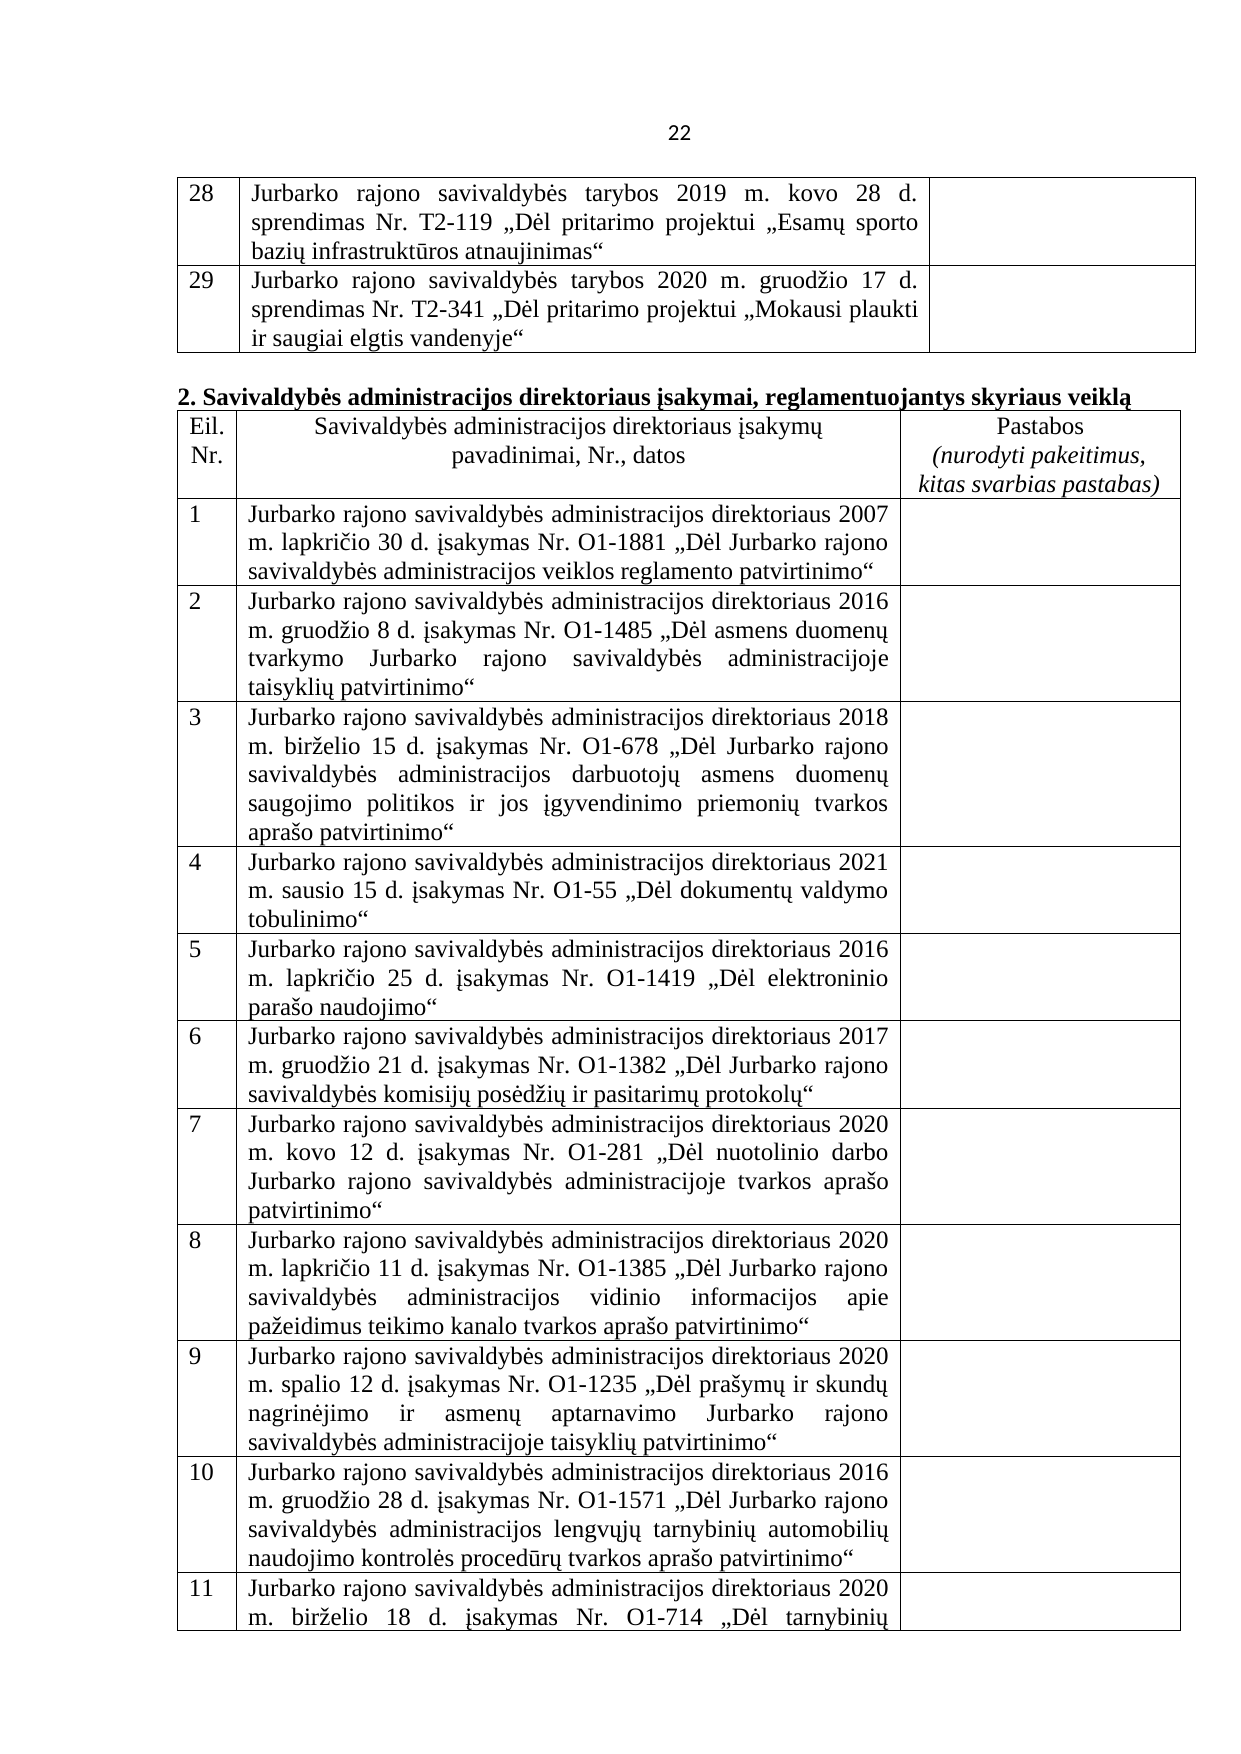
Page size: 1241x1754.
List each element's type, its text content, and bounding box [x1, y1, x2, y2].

table_cell Jurbarko rajono savivaldybės tarybos 2020 m. gruodžio 17 d. sprendimas Nr. T2-341 „Dėl pritarimo projektui „Mokausi plaukti ir saugiai elgtis vandenyje“ [240, 266, 929, 352]
table_cell 8 [178, 1225, 236, 1340]
text 2. Savivaldybės administracijos direktoriaus įsakymai, reglamentuojantys skyriaus veiklą [177, 382, 1181, 410]
table_cell Jurbarko rajono savivaldybės administracijos direktoriaus 2020 m. spalio 12 d. įsakymas Nr. O1-1235 „Dėl prašymų ir skundų nagrinėjimo ir asmenų aptarnavimo Jurbarko rajono savivaldybės administracijoje taisyklių patvirtinimo“ [237, 1341, 900, 1456]
table_cell Jurbarko rajono savivaldybės administracijos direktoriaus 2017 m. gruodžio 21 d. įsakymas Nr. O1-1382 „Dėl Jurbarko rajono savivaldybės komisijų posėdžių ir pasitarimų protokolų“ [237, 1021, 900, 1108]
table_cell [930, 266, 1195, 352]
table_cell [901, 1225, 1180, 1340]
table_header Savivaldybės administracijos direktoriaus įsakymų pavadinimai, Nr., datos [237, 411, 900, 498]
table_cell [901, 934, 1180, 1020]
table_cell Jurbarko rajono savivaldybės administracijos direktoriaus 2021 m. sausio 15 d. įsakymas Nr. O1-55 „Dėl dokumentų valdymo tobulinimo“ [237, 847, 900, 933]
table_cell [901, 702, 1180, 846]
table_header Pastabos (nurodyti pakeitimus, kitas svarbias pastabas) [901, 411, 1180, 498]
table_cell [901, 499, 1180, 585]
table_cell Jurbarko rajono savivaldybės administracijos direktoriaus 2018 m. birželio 15 d. įsakymas Nr. O1-678 „Dėl Jurbarko rajono savivaldybės administracijos darbuotojų asmens duomenų saugojimo politikos ir jos įgyvendinimo priemonių tvarkos aprašo patvirtinimo“ [237, 702, 900, 846]
table_header Eil. Nr. [178, 411, 236, 498]
table_cell 28 [178, 178, 239, 264]
table_cell 5 [178, 934, 236, 1020]
table_cell [901, 1573, 1180, 1630]
table_cell 2 [178, 586, 236, 701]
table_cell 4 [178, 847, 236, 933]
table_cell Jurbarko rajono savivaldybės administracijos direktoriaus 2016 m. gruodžio 8 d. įsakymas Nr. O1-1485 „Dėl asmens duomenų tvarkymo Jurbarko rajono savivaldybės administracijoje taisyklių patvirtinimo“ [237, 586, 900, 701]
table_cell [901, 1341, 1180, 1456]
table_cell [901, 1109, 1180, 1224]
table_cell Jurbarko rajono savivaldybės administracijos direktoriaus 2007 m. lapkričio 30 d. įsakymas Nr. O1-1881 „Dėl Jurbarko rajono savivaldybės administracijos veiklos reglamento patvirtinimo“ [237, 499, 900, 585]
table_cell Jurbarko rajono savivaldybės administracijos direktoriaus 2020 m. lapkričio 11 d. įsakymas Nr. O1-1385 „Dėl Jurbarko rajono savivaldybės administracijos vidinio informacijos apie pažeidimus teikimo kanalo tvarkos aprašo patvirtinimo“ [237, 1225, 900, 1340]
table_cell Jurbarko rajono savivaldybės administracijos direktoriaus 2016 m. lapkričio 25 d. įsakymas Nr. O1-1419 „Dėl elektroninio parašo naudojimo“ [237, 934, 900, 1020]
table_cell [901, 1021, 1180, 1108]
table_cell Jurbarko rajono savivaldybės administracijos direktoriaus 2020 m. kovo 12 d. įsakymas Nr. O1-281 „Dėl nuotolinio darbo Jurbarko rajono savivaldybės administracijoje tvarkos aprašo patvirtinimo“ [237, 1109, 900, 1224]
table_cell 29 [178, 266, 239, 352]
table_cell 7 [178, 1109, 236, 1224]
table_cell Jurbarko rajono savivaldybės administracijos direktoriaus 2020 m. birželio 18 d. įsakymas Nr. O1-714 „Dėl tarnybinių [237, 1573, 900, 1630]
table_cell 11 [178, 1573, 236, 1630]
table_cell [901, 586, 1180, 701]
table_cell Jurbarko rajono savivaldybės administracijos direktoriaus 2016 m. gruodžio 28 d. įsakymas Nr. O1-1571 „Dėl Jurbarko rajono savivaldybės administracijos lengvųjų tarnybinių automobilių naudojimo kontrolės procedūrų tvarkos aprašo patvirtinimo“ [237, 1457, 900, 1572]
table_cell 6 [178, 1021, 236, 1108]
table_cell 3 [178, 702, 236, 846]
table_cell 1 [178, 499, 236, 585]
table_cell [901, 1457, 1180, 1572]
table_cell [930, 178, 1195, 264]
table_cell Jurbarko rajono savivaldybės tarybos 2019 m. kovo 28 d. sprendimas Nr. T2-119 „Dėl pritarimo projektui „Esamų sporto bazių infrastruktūros atnaujinimas“ [240, 178, 929, 264]
table_cell [901, 847, 1180, 933]
table_cell 10 [178, 1457, 236, 1572]
table_cell 9 [178, 1341, 236, 1456]
